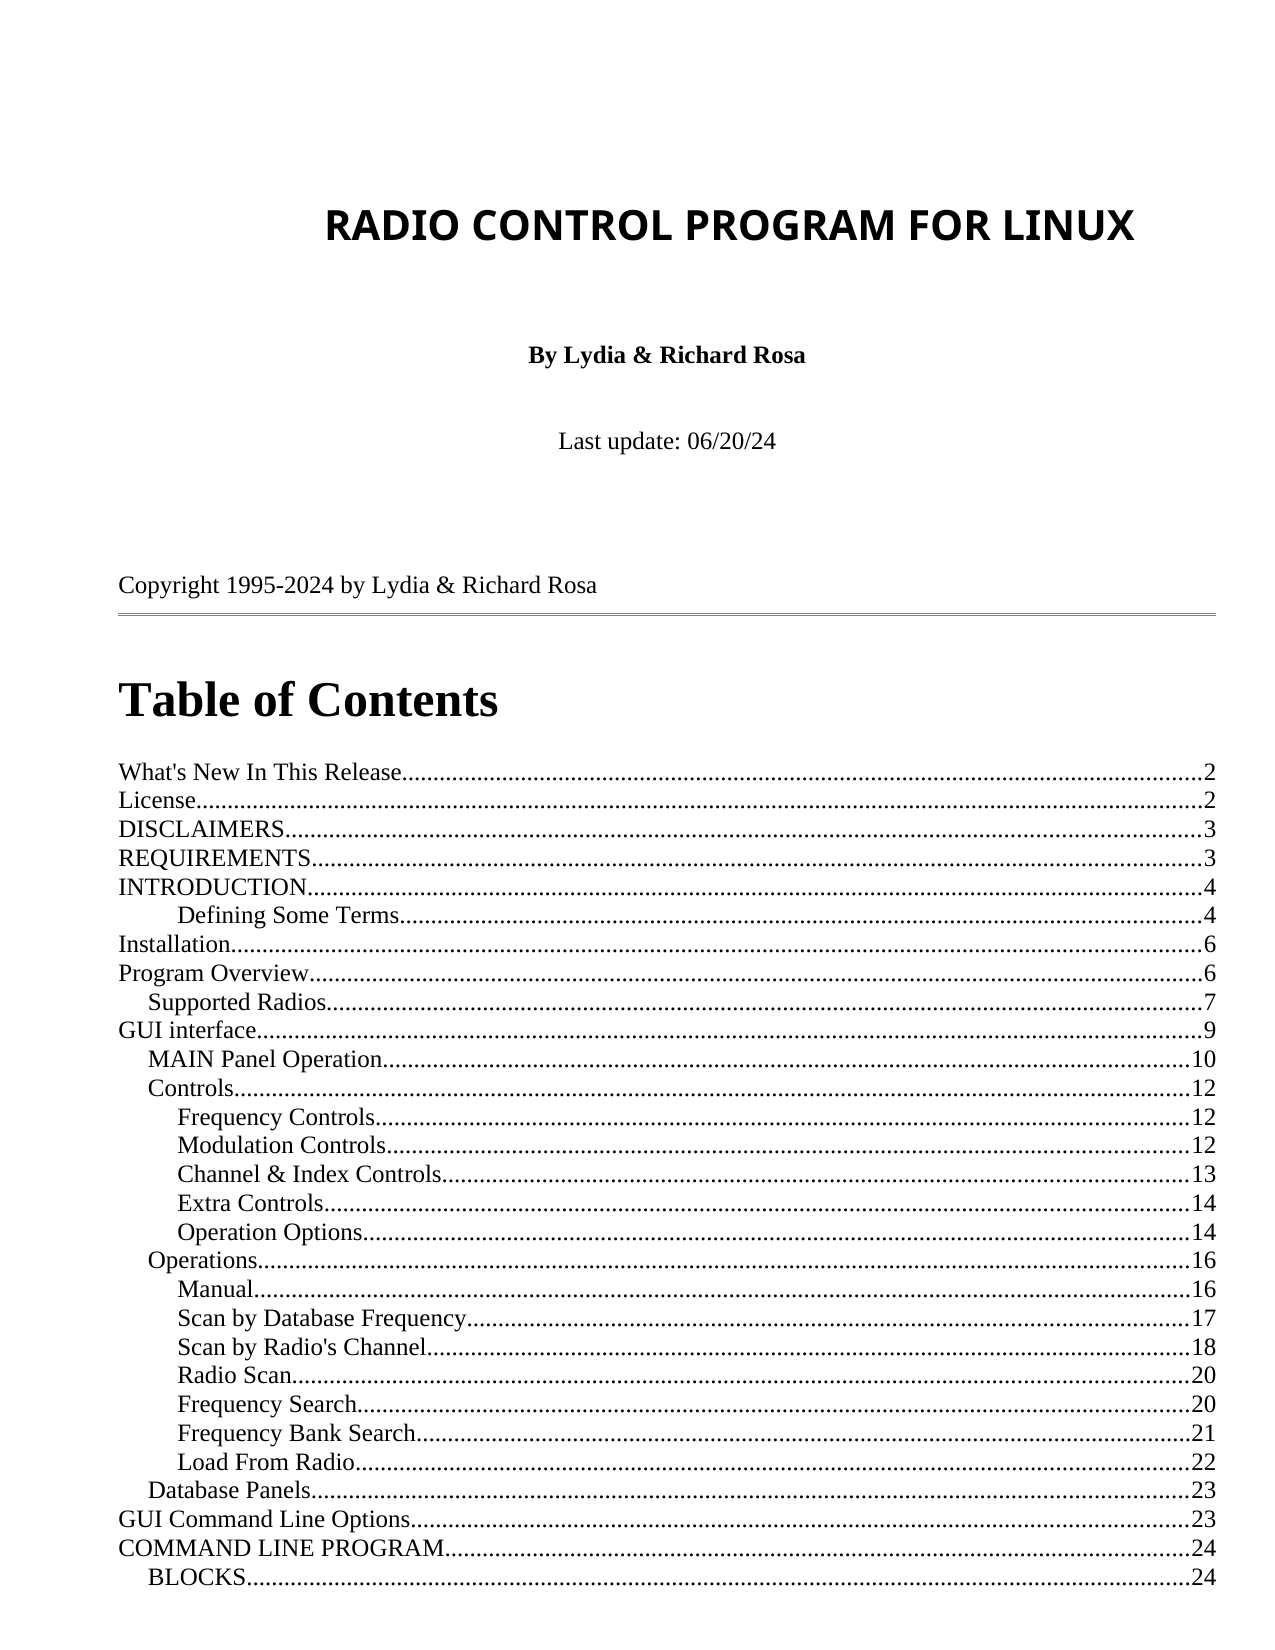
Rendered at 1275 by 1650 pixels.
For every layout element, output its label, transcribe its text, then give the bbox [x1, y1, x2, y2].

text Radio Scan 20 [177, 1360, 1216, 1389]
subtitle RADIO CONTROL PROGRAM FOR LINUX [118, 196, 1216, 253]
text REQUIREMENTS 3 [118, 843, 1216, 872]
text Frequency Search 20 [177, 1389, 1216, 1418]
text Frequency Controls 12 [177, 1102, 1216, 1130]
text Scan by Radio's Channel 18 [177, 1332, 1216, 1360]
text INTRODUCTION 4 [118, 872, 1216, 900]
text What's New In This Release 2 [118, 757, 1216, 785]
text Load From Radio 22 [177, 1447, 1216, 1475]
text Operation Options 14 [177, 1217, 1216, 1245]
text License 2 [118, 785, 1216, 814]
subtitle Table of Contents [118, 670, 1216, 727]
text Defining Some Terms 4 [177, 900, 1216, 929]
text Program Overview 6 [118, 958, 1216, 987]
text Last update: 06/20/24 [118, 426, 1216, 455]
text Supported Radios 7 [148, 987, 1216, 1015]
text Modulation Controls 12 [177, 1130, 1216, 1159]
text Installation 6 [118, 929, 1216, 958]
text Controls 12 [148, 1073, 1216, 1102]
text DISCLAIMERS 3 [118, 814, 1216, 843]
text Copyright 1995-2024 by Lydia & Richard Rosa [118, 455, 1216, 598]
text MAIN Panel Operation 10 [148, 1044, 1216, 1073]
text Scan by Database Frequency 17 [177, 1303, 1216, 1332]
text Frequency Bank Search 21 [177, 1418, 1216, 1447]
text Channel & Index Controls 13 [177, 1159, 1216, 1188]
text Operations 16 [148, 1245, 1216, 1274]
text By Lydia & Richard Rosa [118, 340, 1216, 368]
text BLOCKS 24 [148, 1562, 1216, 1590]
text Database Panels 23 [148, 1475, 1216, 1504]
text GUI Command Line Options 23 [118, 1504, 1216, 1533]
text Extra Controls 14 [177, 1188, 1216, 1217]
text GUI interface 9 [118, 1015, 1216, 1044]
text Manual 16 [177, 1274, 1216, 1303]
text COMMAND LINE PROGRAM 24 [118, 1533, 1216, 1562]
